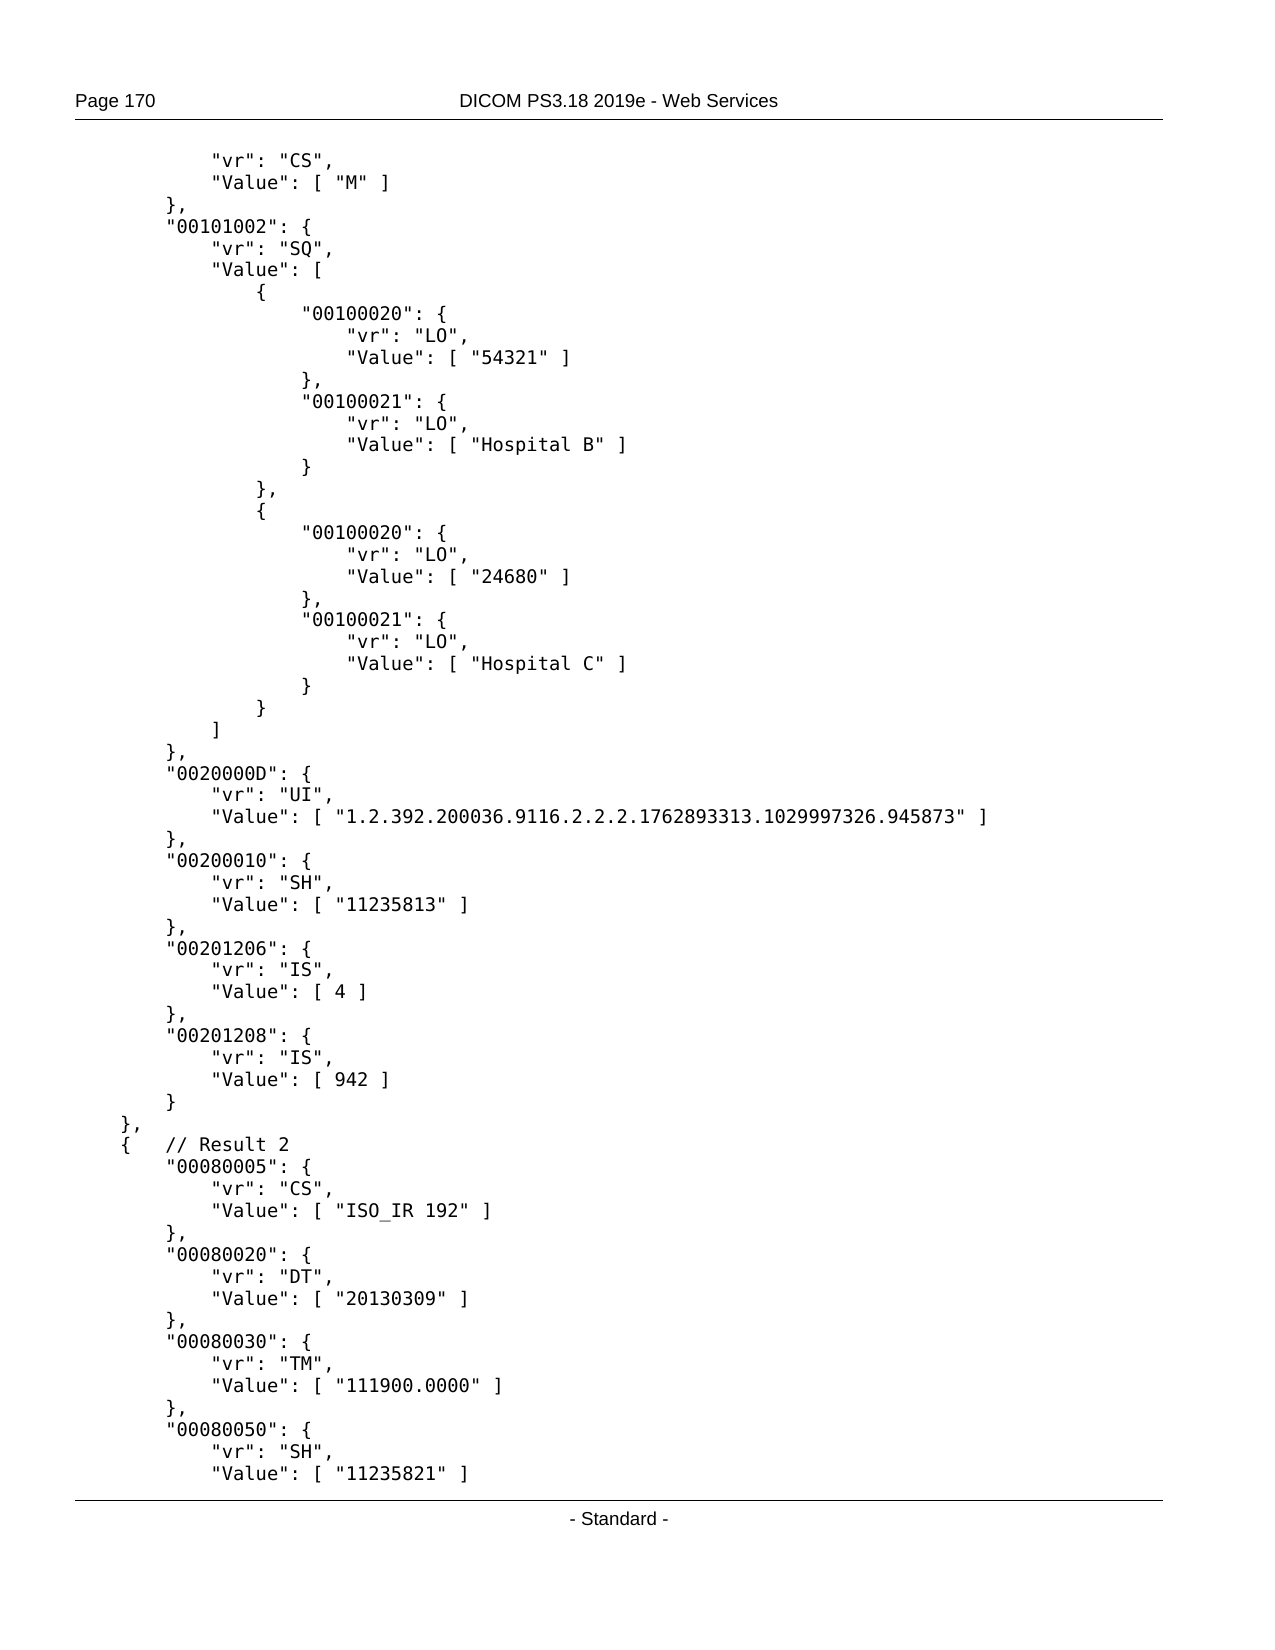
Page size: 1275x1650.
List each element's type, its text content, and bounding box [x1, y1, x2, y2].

text "vr": "CS", "Value": [ "M" ] }, "00101002": { "vr": "SQ", "Value": [ { "00100020": { "vr": "LO", "Value": [ "54321" ] }, "00100021": { "vr": "LO", "Value": [ "Hospital B" ] } }, { "00100020": { "vr": "LO", "Value": [ "24680" ] }, "00100021": { "vr": "LO", "Value": [ "Hospital C" ] } } ] }, "0020000D": { "vr": "UI", "Value": [ "1.2.392.200036.9116.2.2.2.1762893313.1029997326.945873" ] }, "00200010": { "vr": "SH", "Value": [ "11235813" ] }, "00201206": { "vr": "IS", "Value": [ 4 ] }, "00201208": { "vr": "IS", "Value": [ 942 ] } }, { // Result 2 "00080005": { "vr": "CS", "Value": [ "ISO_IR 192" ] }, "00080020": { "vr": "DT", "Value": [ "20130309" ] }, "00080030": { "vr": "TM", "Value": [ "111900.0000" ] }, "00080050": { "vr": "SH", "Value": [ "11235821" ] [75, 150, 1162, 1484]
